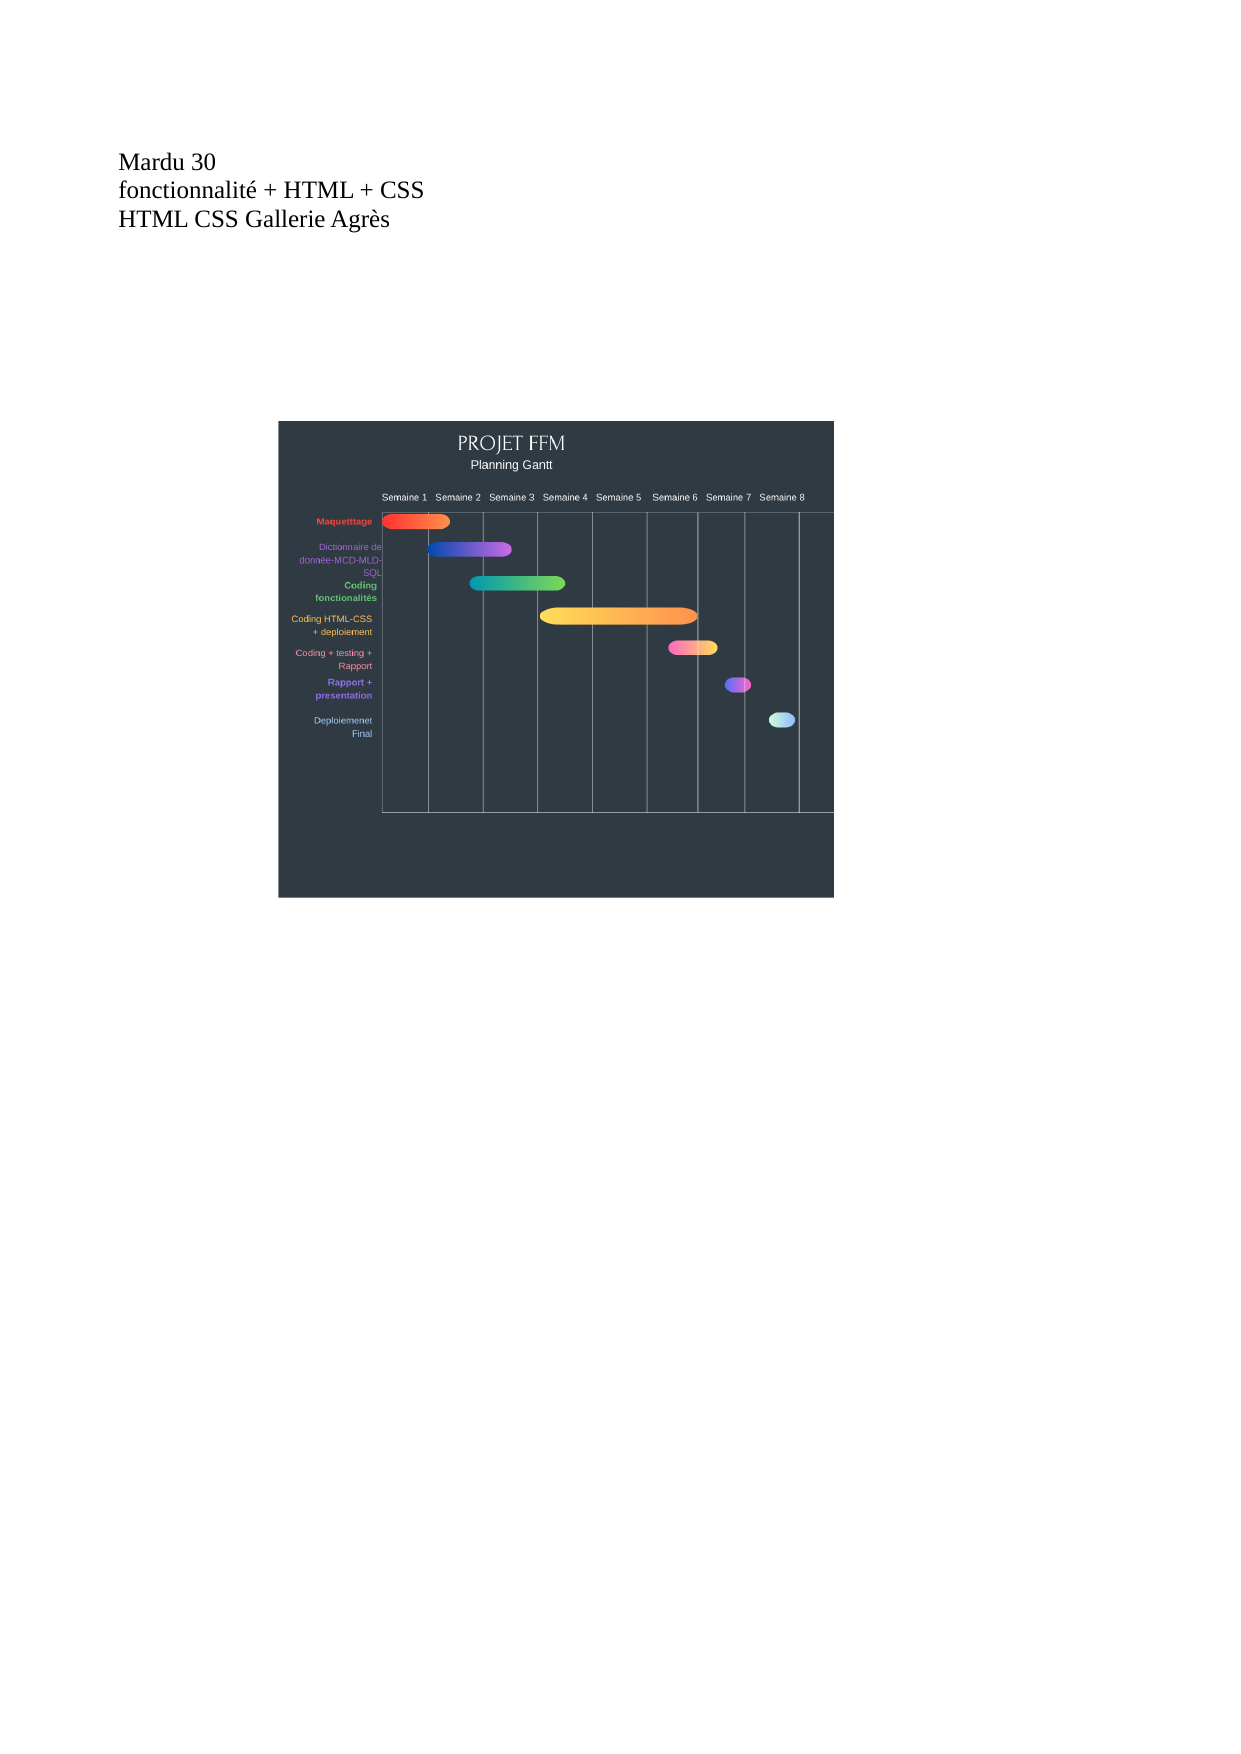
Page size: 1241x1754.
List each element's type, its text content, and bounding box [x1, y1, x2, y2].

text HTML CSS Gallerie Agrès [118, 204, 1122, 233]
picture [118, 376, 1123, 942]
text fonctionnalité + HTML + CSS [118, 176, 1122, 204]
text Mardu 30 [118, 147, 1122, 176]
